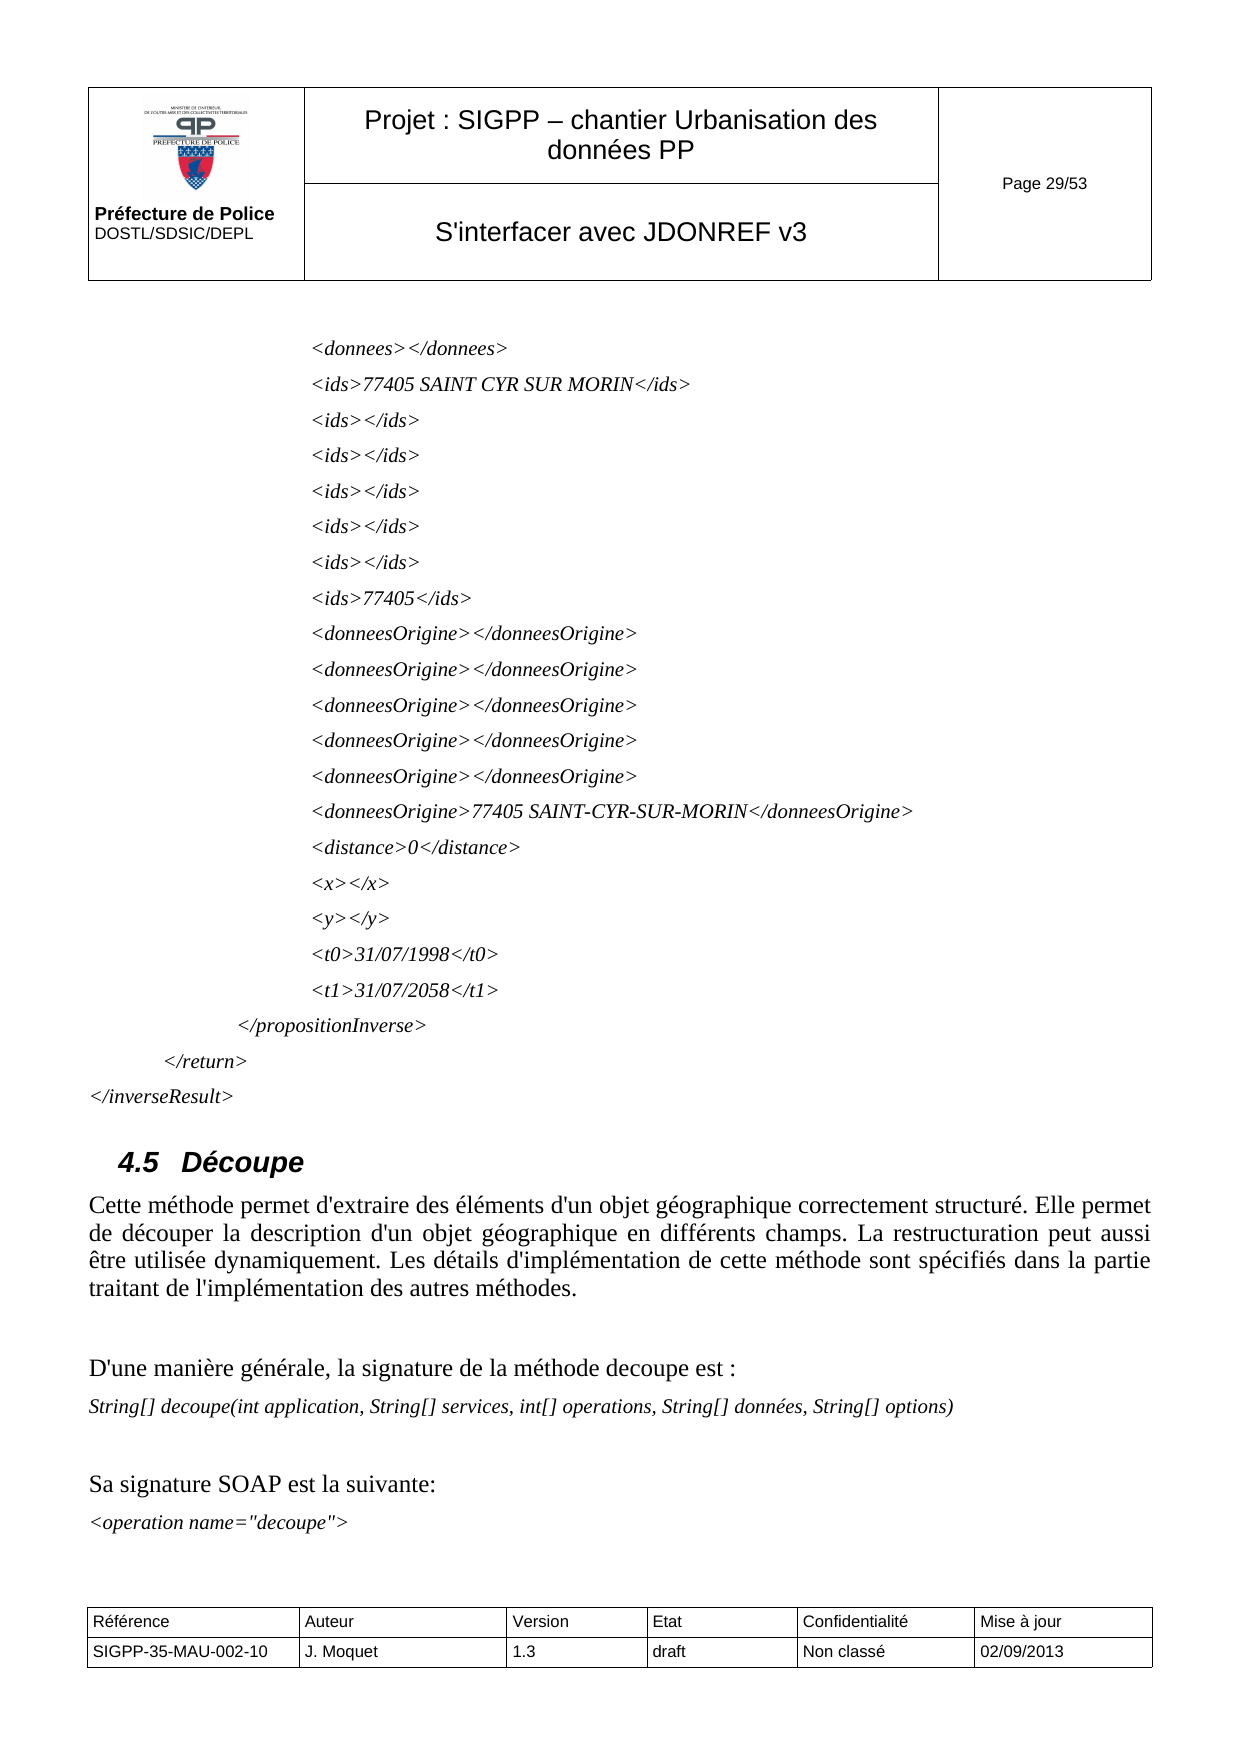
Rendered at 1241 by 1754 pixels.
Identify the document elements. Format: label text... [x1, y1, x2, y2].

text <donneesOrigine></donneesOrigine> [88, 765, 1152, 788]
text Cette méthode permet d'extraire des éléments d'un objet géographique correctement structuré. Elle permet de découper la description d'un objet géographique en différents champs. La restructuration peut aussi être utilisée dynamiquement. Les détails d'implémentation de cette méthode sont spécifiés dans la partie traitant de l'implémentation des autres méthodes. [88, 1191, 1152, 1302]
text <ids>77405 SAINT CYR SUR MORIN</ids> [88, 373, 1152, 396]
text <y></y> [88, 907, 1152, 930]
text <t1>31/07/2058</t1> [88, 978, 1152, 1002]
text D'une manière générale, la signature de la méthode decoupe est : [88, 1354, 1152, 1382]
subtitle Découpe [118, 1146, 1152, 1178]
text <donneesOrigine></donneesOrigine> [88, 658, 1152, 681]
text <ids></ids> [88, 515, 1152, 538]
text <donnees></donnees> [88, 337, 1152, 360]
text <distance>0</distance> [88, 836, 1152, 859]
text <t0>31/07/1998</t0> [88, 943, 1152, 966]
text <donneesOrigine>77405 SAINT-CYR-SUR-MORIN</donneesOrigine> [88, 800, 1152, 823]
picture [141, 92, 252, 203]
text <ids></ids> [88, 551, 1152, 574]
text </propositionInverse> [88, 1014, 1152, 1037]
text <ids></ids> [88, 480, 1152, 503]
text </inverseResult> [88, 1085, 1152, 1108]
text <x></x> [88, 872, 1152, 895]
text <operation name="decoupe"> [88, 1511, 1152, 1534]
text Sa signature SOAP est la suivante: [88, 1471, 1152, 1498]
text <ids></ids> [88, 444, 1152, 467]
text String[] decoupe(int application, String[] services, int[] operations, String[] données, String[] options) [88, 1395, 1152, 1418]
text <ids></ids> [88, 408, 1152, 432]
text <donneesOrigine></donneesOrigine> [88, 622, 1152, 645]
text </return> [88, 1050, 1152, 1073]
text <donneesOrigine></donneesOrigine> [88, 729, 1152, 752]
text <ids>77405</ids> [88, 587, 1152, 610]
text <donneesOrigine></donneesOrigine> [88, 693, 1152, 717]
